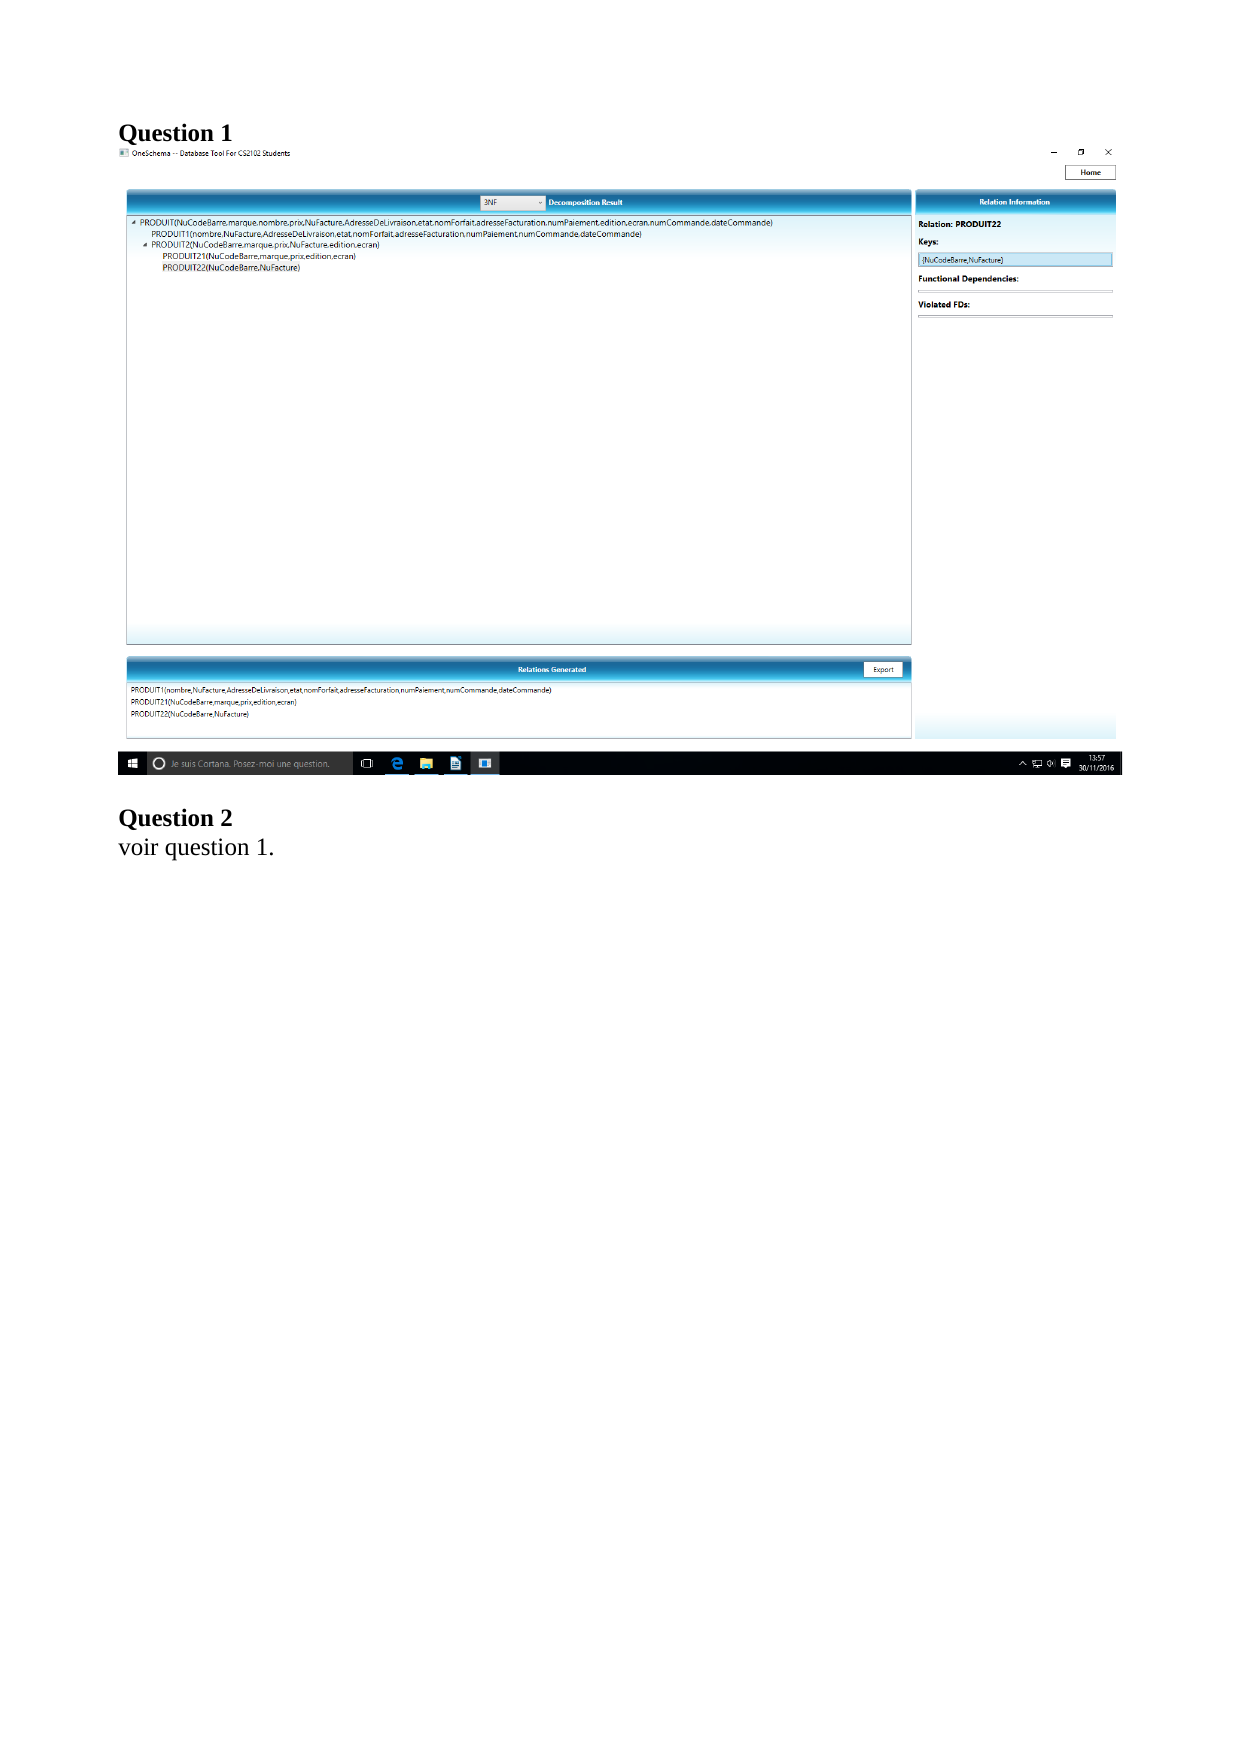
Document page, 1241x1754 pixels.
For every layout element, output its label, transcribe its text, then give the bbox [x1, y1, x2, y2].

text voir question 1. [118, 832, 1122, 861]
text Question 2 [118, 803, 1122, 832]
picture [118, 146, 1123, 775]
text Question 1 [118, 118, 1122, 146]
